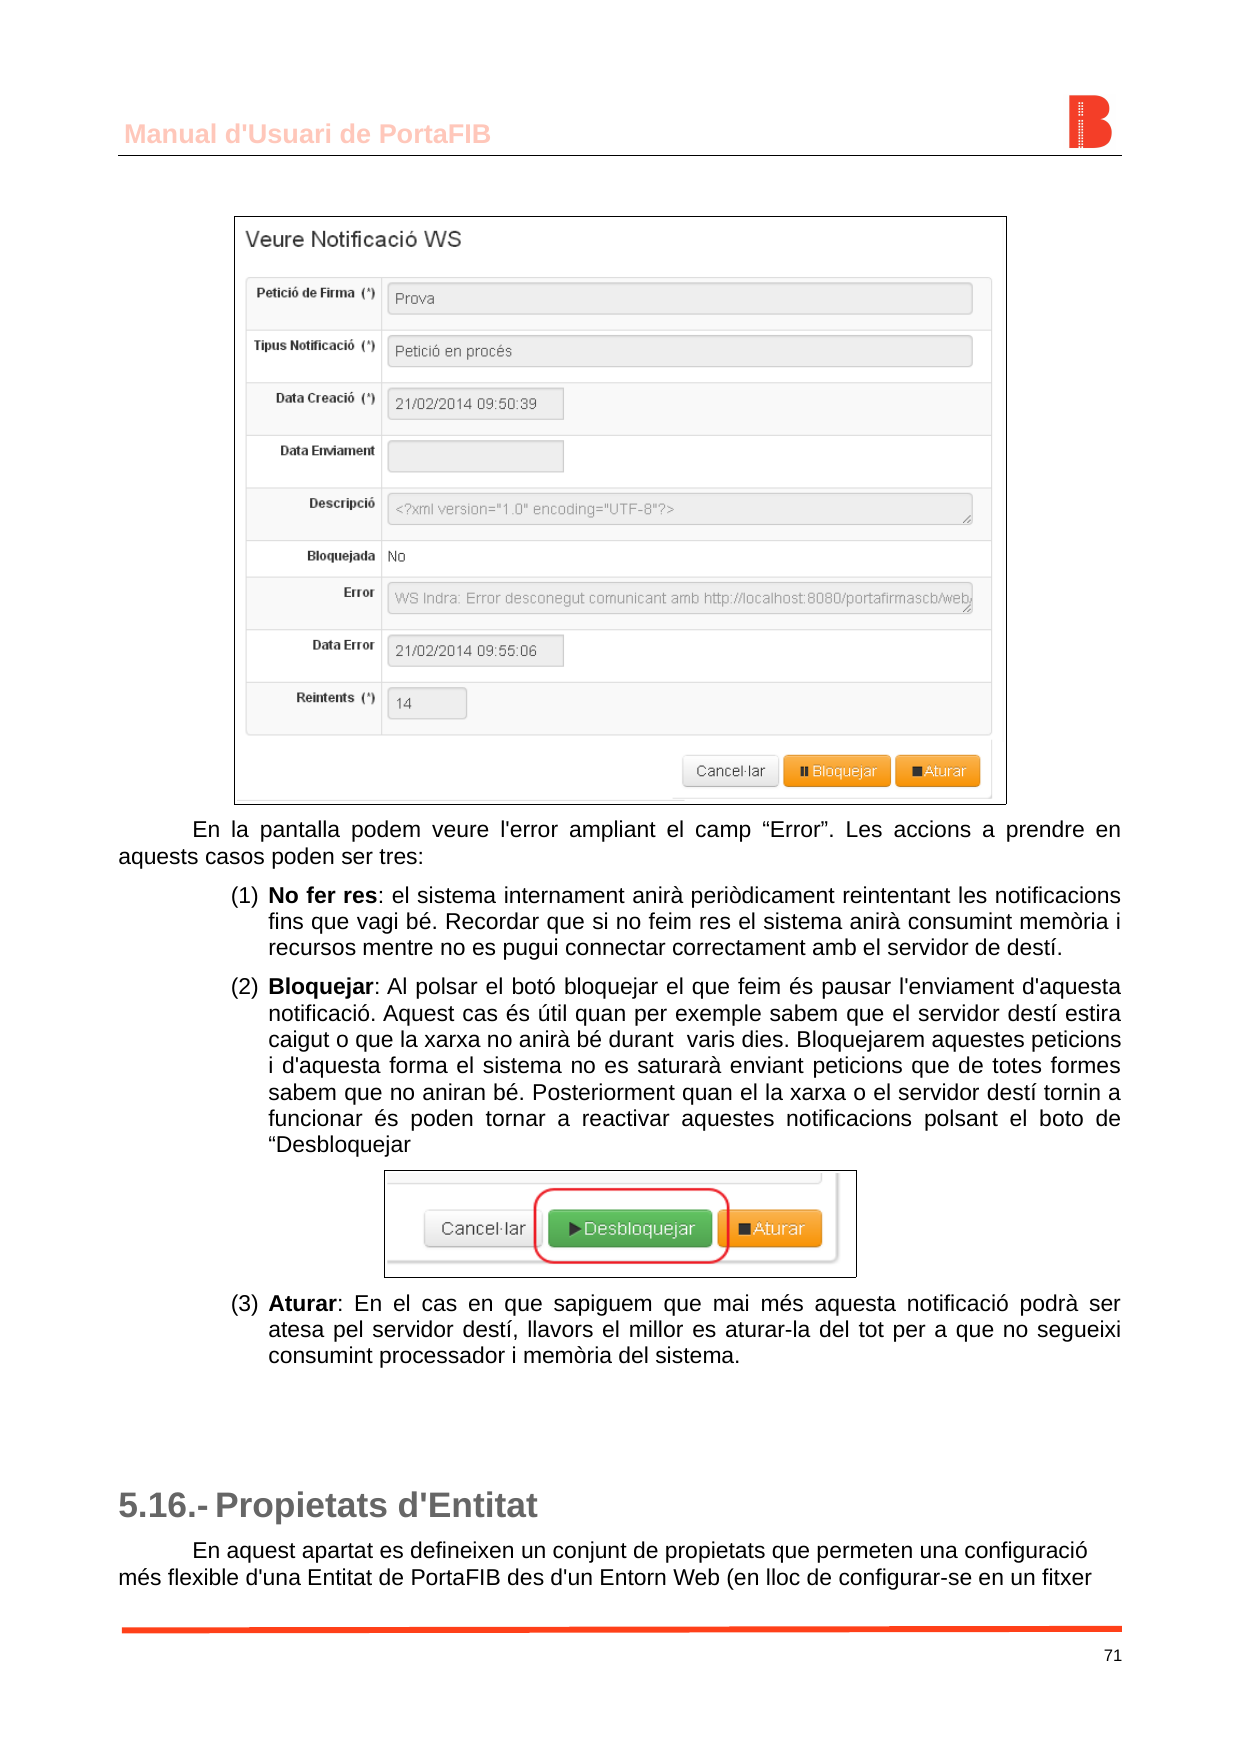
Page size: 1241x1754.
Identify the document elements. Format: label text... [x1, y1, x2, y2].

list No fer res: el sistema internament anirà periòdicament reintentant les notificacions fins que vagi bé. Recordar que si no feim res el sistema anirà consumint memòria i recursos mentre no es pugui connectar correctament amb el servidor de destí. [231, 882, 1122, 961]
list Aturar: En el cas en que sapiguem que mai més aquesta notificació podrà ser atesa pel servidor destí, llavors el millor es aturar-la del tot per a que no segueixi consumint processador i memòria del sistema. [231, 1289, 1122, 1369]
list Bloquejar: Al polsar el botó bloquejar el que feim és pausar l'enviament d'aquesta notificació. Aquest cas és útil quan per exemple sabem que el servidor destí estira caigut o que la xarxa no anirà bé durant varis dies. Bloquejarem aquestes peticions i d'aquesta forma el sistema no es saturarà enviant peticions que de totes formes sabem que no aniran bé. Posteriorment quan el la xarxa o el servidor destí tornin a funcionar és poden tornar a reactivar aquestes notificacions polsant el boto de “Desbloquejar [231, 973, 1122, 1158]
text En la pantalla podem veure l'error ampliant el camp “Error”. Les accions a prendre en aquests casos poden ser tres: [118, 816, 1122, 869]
subtitle Propietats d'Entitat [118, 1484, 1122, 1524]
picture [1063, 94, 1117, 150]
text En aquest apartat es defineixen un conjunt de propietats que permeten una configuració més flexible d'una Entitat de PortaFIB des d'un Entorn Web (en lloc de configurar-se en un fitxer [118, 1537, 1122, 1590]
picture [237, 218, 1004, 801]
picture [387, 1173, 853, 1274]
